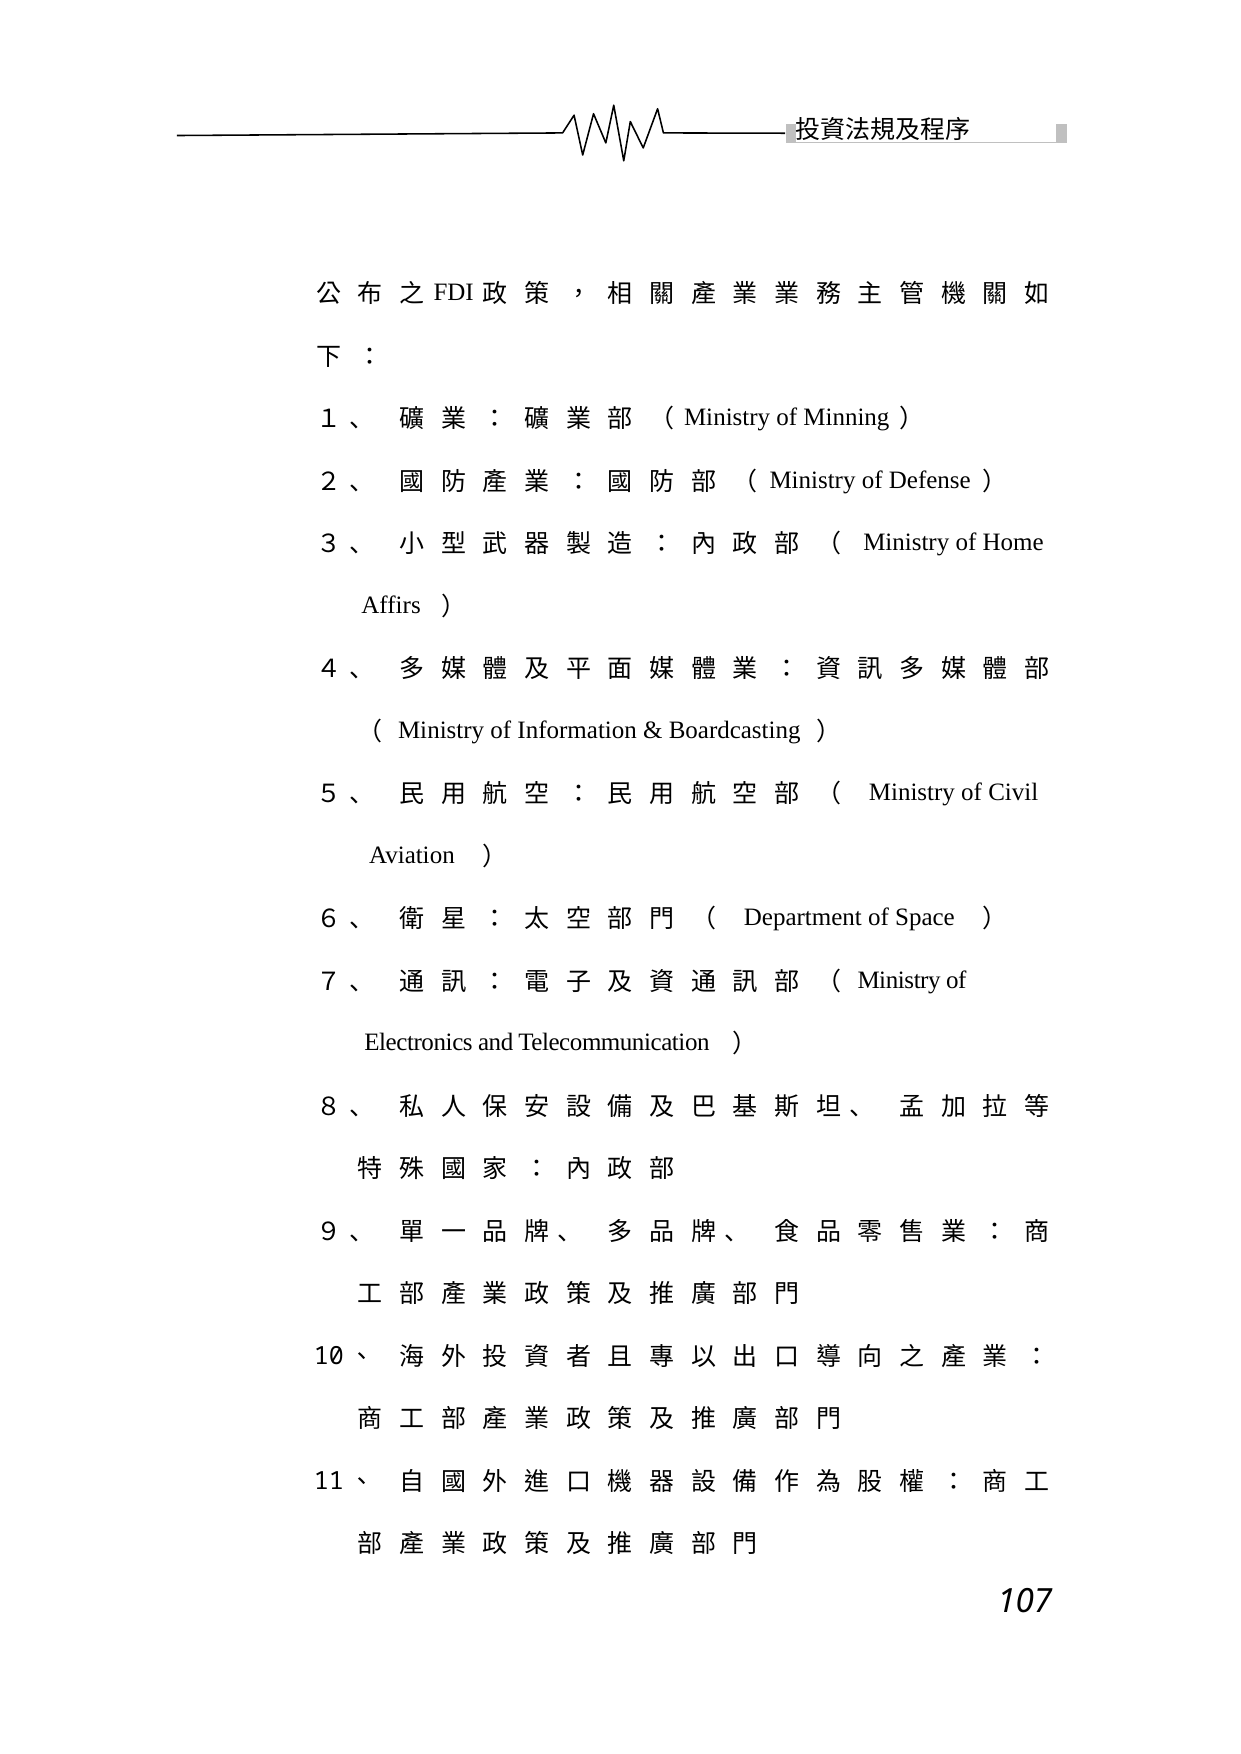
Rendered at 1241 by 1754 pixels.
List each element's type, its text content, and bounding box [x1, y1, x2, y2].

text ２、國防產業：國防部（Ministry of Defense） [281, 438, 1058, 500]
text ８、私人保安設備及巴基斯坦、孟加拉等特殊國家：內政部 [281, 1063, 1058, 1188]
text 10、海外投資者且專以出口導向之產業：商工部產業政策及推廣部門 [281, 1313, 1058, 1438]
text 公布之FDI政策，相關產業業務主管機關如下： [281, 250, 1058, 375]
text ５、民用航空：民用航空部（Ministry of Civil Aviation） [281, 750, 1058, 875]
text ４、多媒體及平面媒體業：資訊多媒體部（Ministry of Information & Boardcasting） [281, 625, 1058, 750]
text ９、單一品牌、多品牌、食品零售業：商工部產業政策及推廣部門 [281, 1188, 1058, 1313]
text ７、通訊：電子及資通訊部（Ministry of Electronics and Telecommunication） [281, 938, 1058, 1063]
text ３、小型武器製造：內政部（Ministry of Home Affirs） [281, 500, 1058, 625]
text 11、自國外進口機器設備作為股權：商工部產業政策及推廣部門 [281, 1438, 1058, 1563]
text ６、衛星：太空部門（Department of Space） [281, 875, 1058, 938]
text １、礦業：礦業部（Ministry of Minning） [281, 375, 1058, 438]
